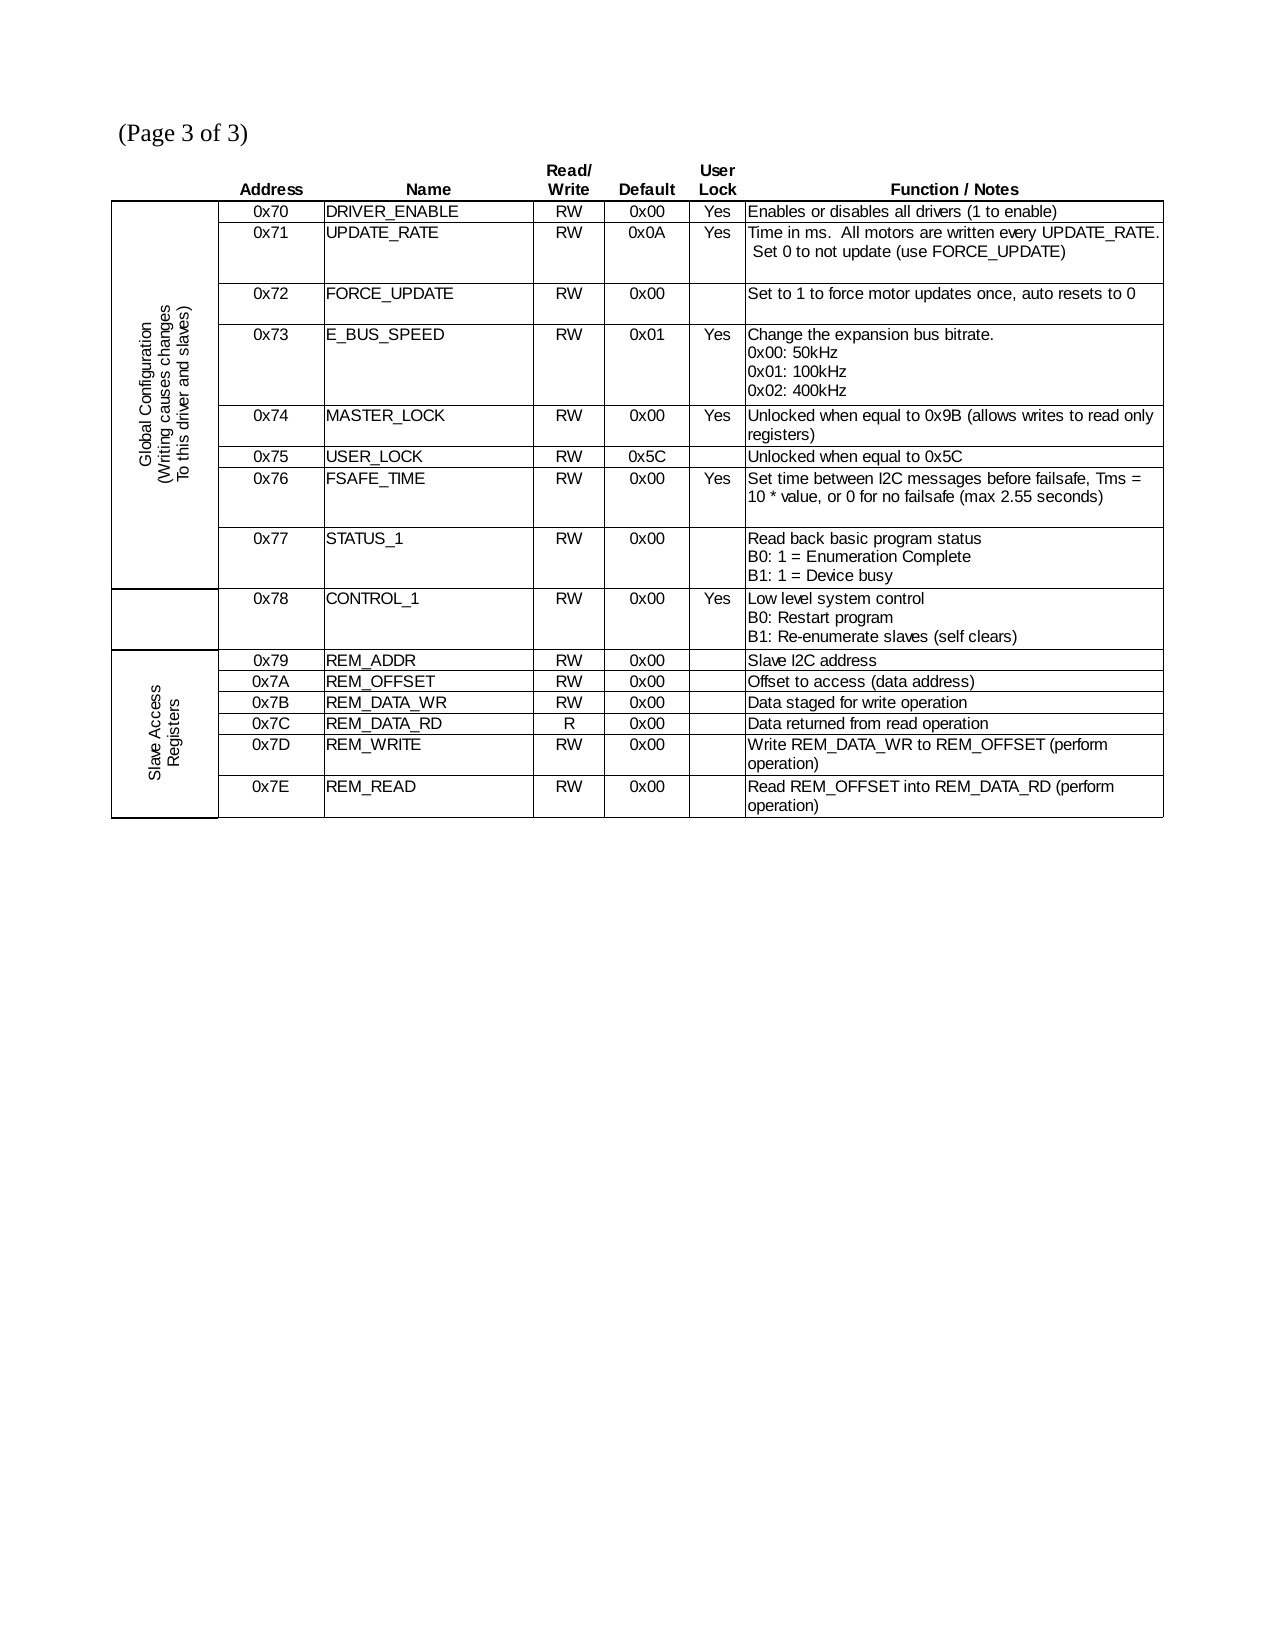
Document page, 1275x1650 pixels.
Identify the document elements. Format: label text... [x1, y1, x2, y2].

text (Page 3 of 3) [118, 118, 1157, 147]
